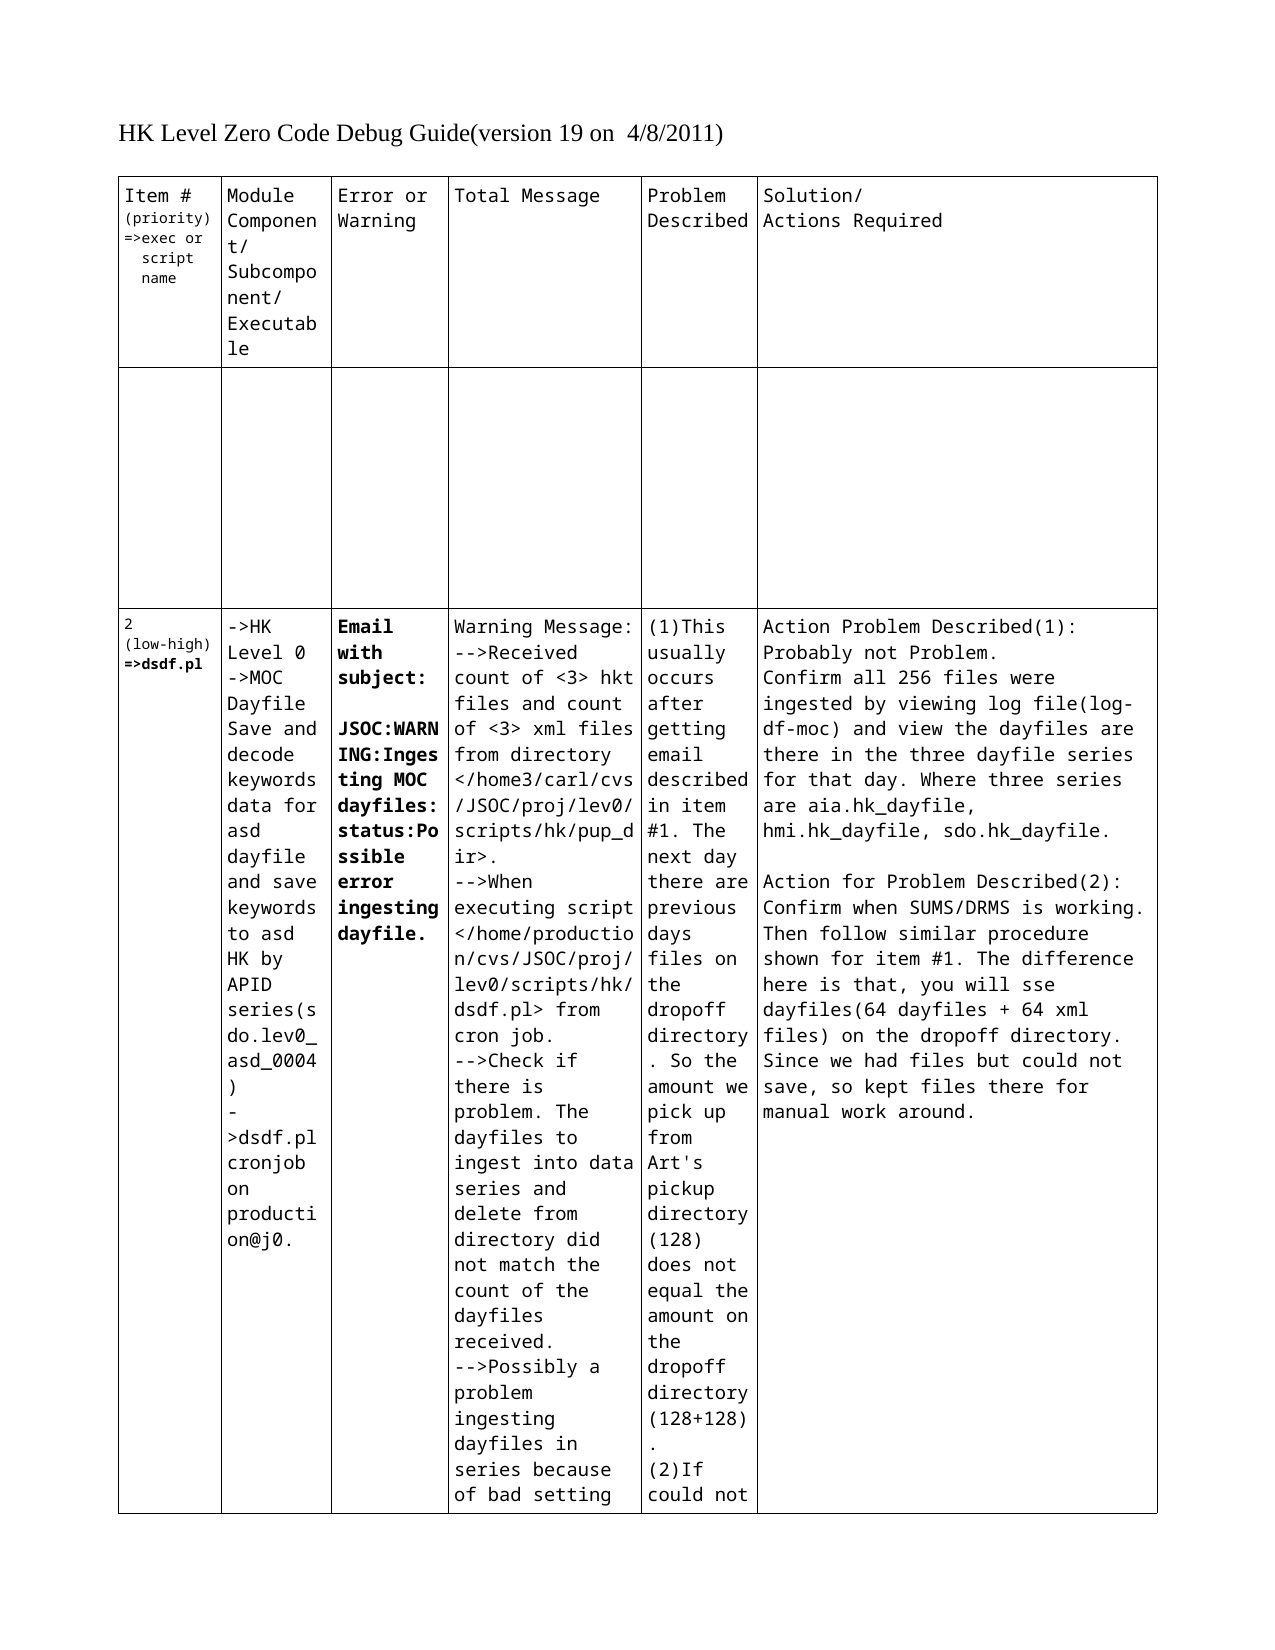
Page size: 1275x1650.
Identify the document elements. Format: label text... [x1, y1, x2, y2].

table_header Module Component/ Subcomponent/ Executable [222, 177, 331, 367]
table_cell Warning Message: -->Received count of <3> hkt files and count of <3> xml files from directory </home3/carl/cvs/JSOC/proj/lev0/scripts/hk/pup_dir>. -->When executing script </home/production/cvs/JSOC/proj/lev0/scripts/hk/dsdf.pl> from cron job. -->Check if there is problem. The dayfiles to ingest into data series and delete from directory did not match the count of the dayfiles received. -->Possibly a problem ingesting dayfiles in series because of bad setting [449, 609, 641, 1513]
table_header Solution/ Actions Required [758, 177, 1157, 367]
table_cell Email with subject: JSOC:WARNING:Ingesting MOC dayfiles: status:Possible error ingesting dayfile. [332, 609, 448, 1513]
table_cell [642, 368, 757, 608]
table_cell ->HK Level 0 ->MOC Dayfile Save and decode keywords data for asd dayfile and save keywords to asd HK by APID series(sdo.lev0_asd_0004) ->dsdf.pl cronjob on production@j0. [222, 609, 331, 1513]
table_header Problem Described [642, 177, 757, 367]
table_cell [119, 368, 221, 608]
table_cell [332, 368, 448, 608]
table_header Item # (priority) =>exec or script name [119, 177, 221, 367]
table_cell [449, 368, 641, 608]
table_header Error or Warning [332, 177, 448, 367]
table_cell (1)This usually occurs after getting email described in item #1. The next day there are previous days files on the dropoff directory. So the amount we pick up from Art's pickup directory(128) does not equal the amount on the dropoff directory(128+128). (2)If could not [642, 609, 757, 1513]
table_cell 2 (low-high) =>dsdf.pl [119, 609, 221, 1513]
table_cell [758, 368, 1157, 608]
table_cell [222, 368, 331, 608]
table_header Total Message [449, 177, 641, 367]
table_cell Action Problem Described(1): Probably not Problem. Confirm all 256 files were ingested by viewing log file(log-df-moc) and view the dayfiles are there in the three dayfile series for that day. Where three series are aia.hk_dayfile, hmi.hk_dayfile, sdo.hk_dayfile. Action for Problem Described(2): Confirm when SUMS/DRMS is working. Then follow similar procedure shown for item #1. The difference here is that, you will sse dayfiles(64 dayfiles + 64 xml files) on the dropoff directory. Since we had files but could not save, so kept files there for manual work around. [758, 609, 1157, 1513]
